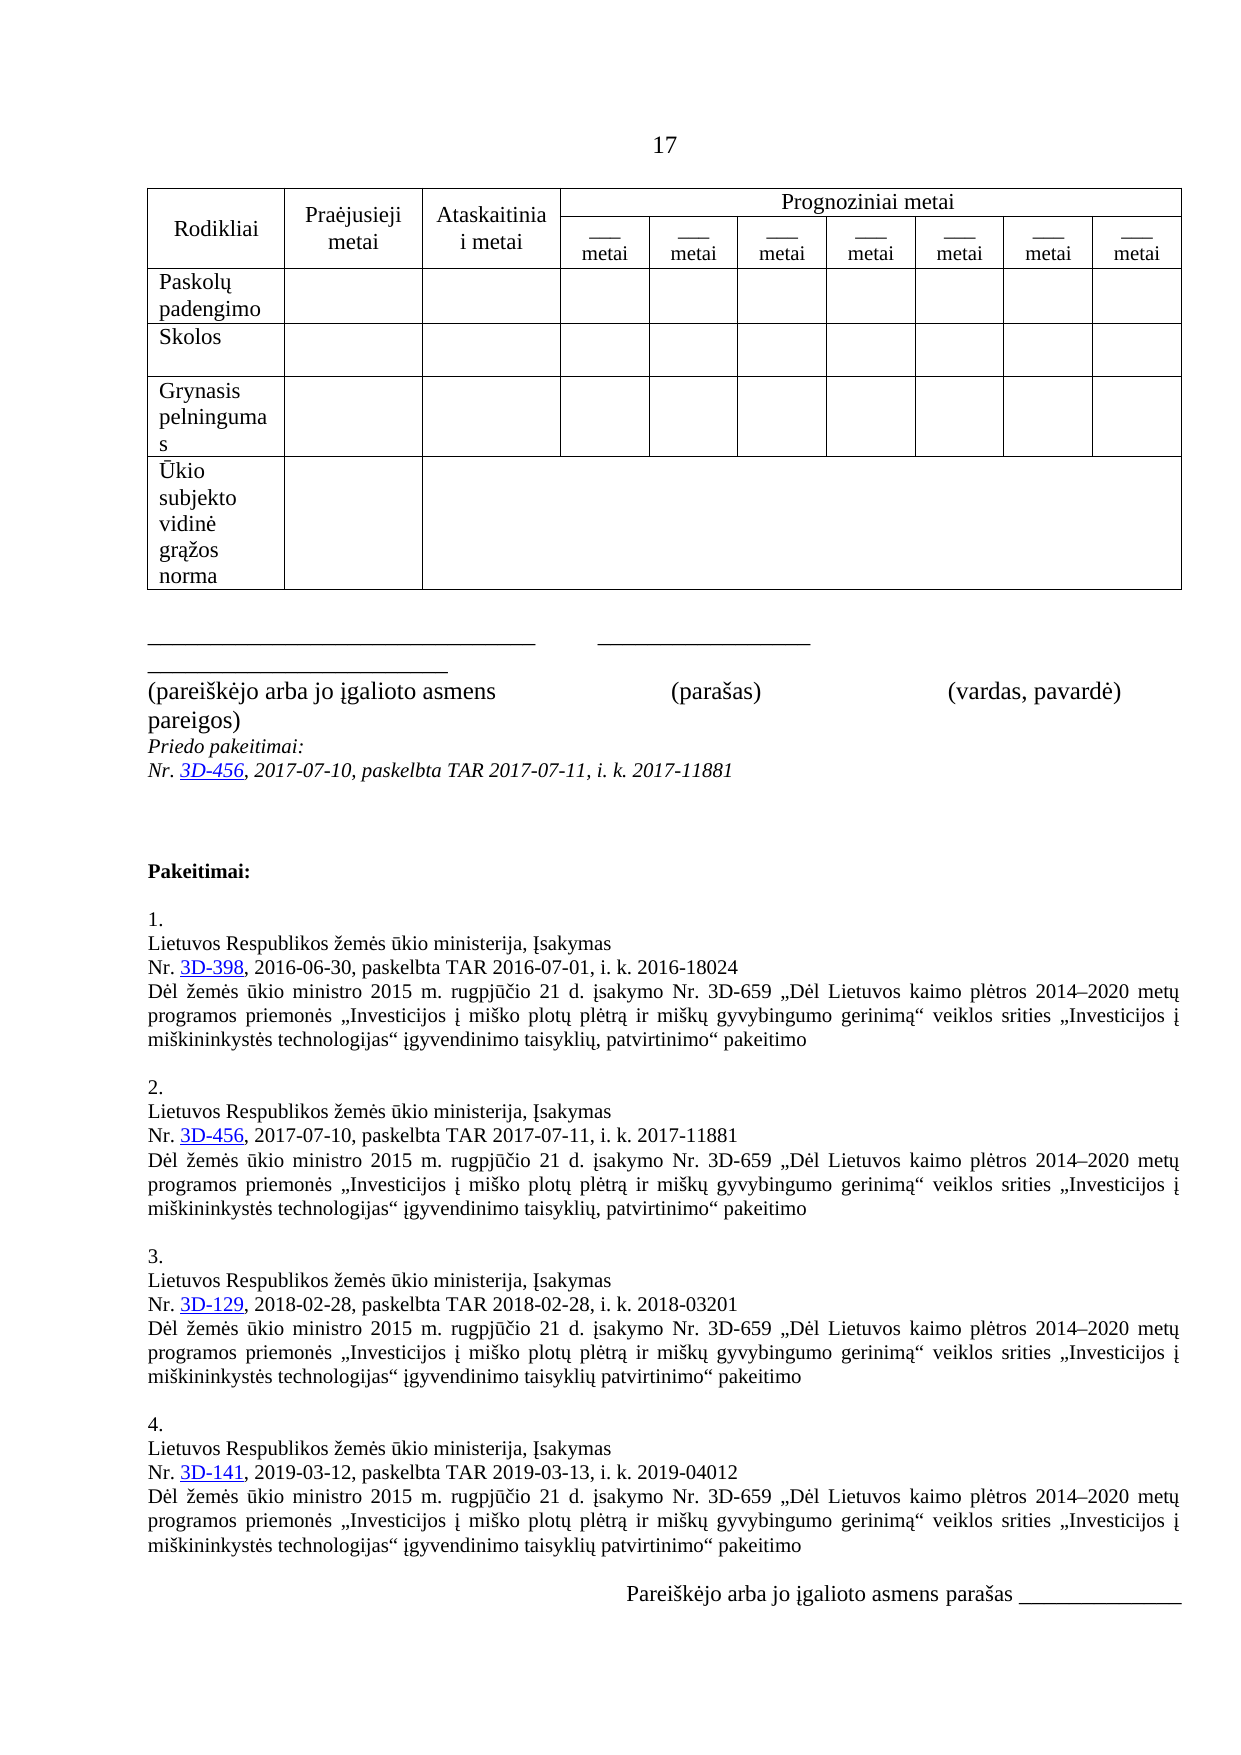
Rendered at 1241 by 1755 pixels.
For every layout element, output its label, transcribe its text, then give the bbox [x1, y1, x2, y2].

table_cell Paskolų padengimo [148, 269, 284, 322]
table_cell [1093, 324, 1181, 376]
table_header Prognoziniai metai [561, 189, 1181, 216]
table_cell Skolos [148, 324, 284, 376]
text _______________________________ _________________ ________________________ [148, 619, 1181, 676]
table_cell [1093, 269, 1181, 322]
table_cell ___ metai [561, 217, 649, 267]
text Dėl žemės ūkio ministro 2015 m. rugpjūčio 21 d. įsakymo Nr. 3D-659 „Dėl Lietuvos kaimo plėtros 2014–2020 metų programos priemonės „Investicijos į miško plotų plėtrą ir miškų gyvybingumo gerinimą“ veiklos srities „Investicijos į miškininkystės technologijas“ įgyvendinimo taisyklių patvirtinimo“ pakeitimo [148, 1484, 1181, 1557]
text 3. [148, 1244, 1181, 1268]
text Nr. 3D-129, 2018-02-28, paskelbta TAR 2018-02-28, i. k. 2018-03201 [148, 1292, 1181, 1316]
table_cell [916, 377, 1003, 456]
table_cell [561, 324, 649, 376]
text Nr. 3D-398, 2016-06-30, paskelbta TAR 2016-07-01, i. k. 2016-18024 [148, 955, 1181, 979]
table_cell ___ metai [650, 217, 737, 267]
table_cell [738, 324, 826, 376]
table_cell [738, 377, 826, 456]
table_cell [285, 324, 422, 376]
text Nr. 3D-141, 2019-03-12, paskelbta TAR 2019-03-13, i. k. 2019-04012 [148, 1460, 1181, 1484]
table_cell ___ metai [738, 217, 826, 267]
table_cell Ūkio subjekto vidinė grąžos norma [148, 457, 284, 589]
table_cell [650, 269, 737, 322]
table_cell [916, 269, 1003, 322]
table_cell [285, 377, 422, 456]
table_cell [738, 269, 826, 322]
table_cell [423, 324, 560, 376]
table_cell [1093, 377, 1181, 456]
text Dėl žemės ūkio ministro 2015 m. rugpjūčio 21 d. įsakymo Nr. 3D-659 „Dėl Lietuvos kaimo plėtros 2014–2020 metų programos priemonės „Investicijos į miško plotų plėtrą ir miškų gyvybingumo gerinimą“ veiklos srities „Investicijos į miškininkystės technologijas“ įgyvendinimo taisyklių, patvirtinimo“ pakeitimo [148, 1147, 1181, 1220]
text (pareiškėjo arba jo įgalioto asmens (parašas) (vardas, pavardė) [148, 676, 1181, 705]
text Dėl žemės ūkio ministro 2015 m. rugpjūčio 21 d. įsakymo Nr. 3D-659 „Dėl Lietuvos kaimo plėtros 2014–2020 metų programos priemonės „Investicijos į miško plotų plėtrą ir miškų gyvybingumo gerinimą“ veiklos srities „Investicijos į miškininkystės technologijas“ įgyvendinimo taisyklių patvirtinimo“ pakeitimo [148, 1316, 1181, 1388]
table_cell [1004, 377, 1092, 456]
table_cell [827, 377, 915, 456]
table_cell [916, 324, 1003, 376]
table_cell [561, 377, 649, 456]
table_cell [1004, 269, 1092, 322]
table_cell ___ metai [827, 217, 915, 267]
text pareigos) [148, 705, 1181, 734]
table_cell [285, 269, 422, 322]
table_cell [561, 269, 649, 322]
table_header Praėjusieji metai [285, 189, 422, 267]
table_cell ___ metai [916, 217, 1003, 267]
text 4. [148, 1412, 1181, 1436]
table_cell Grynasis pelningumas [148, 377, 284, 456]
table_cell [423, 269, 560, 322]
text Lietuvos Respublikos žemės ūkio ministerija, Įsakymas [148, 1099, 1181, 1123]
table_header Ataskaitiniai metai [423, 189, 560, 267]
table_cell ___ metai [1004, 217, 1092, 267]
text Lietuvos Respublikos žemės ūkio ministerija, Įsakymas [148, 931, 1181, 955]
text 2. [148, 1075, 1181, 1099]
text Dėl žemės ūkio ministro 2015 m. rugpjūčio 21 d. įsakymo Nr. 3D-659 „Dėl Lietuvos kaimo plėtros 2014–2020 metų programos priemonės „Investicijos į miško plotų plėtrą ir miškų gyvybingumo gerinimą“ veiklos srities „Investicijos į miškininkystės technologijas“ įgyvendinimo taisyklių, patvirtinimo“ pakeitimo [148, 979, 1181, 1051]
text Lietuvos Respublikos žemės ūkio ministerija, Įsakymas [148, 1436, 1181, 1460]
table_header Rodikliai [148, 189, 284, 267]
table_cell [1004, 324, 1092, 376]
table_cell [650, 324, 737, 376]
table_cell [827, 269, 915, 322]
table_cell [423, 457, 1181, 589]
text Nr. 3D-456, 2017-07-10, paskelbta TAR 2017-07-11, i. k. 2017-11881 [148, 758, 1181, 782]
table_cell [285, 457, 422, 589]
text Lietuvos Respublikos žemės ūkio ministerija, Įsakymas [148, 1268, 1181, 1292]
text 1. [148, 907, 1181, 931]
table_cell [423, 377, 560, 456]
table_cell [827, 324, 915, 376]
table_cell ___ metai [1093, 217, 1181, 267]
text Priedo pakeitimai: [148, 734, 1181, 758]
text Pakeitimai: [148, 859, 1181, 883]
text Nr. 3D-456, 2017-07-10, paskelbta TAR 2017-07-11, i. k. 2017-11881 [148, 1123, 1181, 1147]
table_cell [650, 377, 737, 456]
